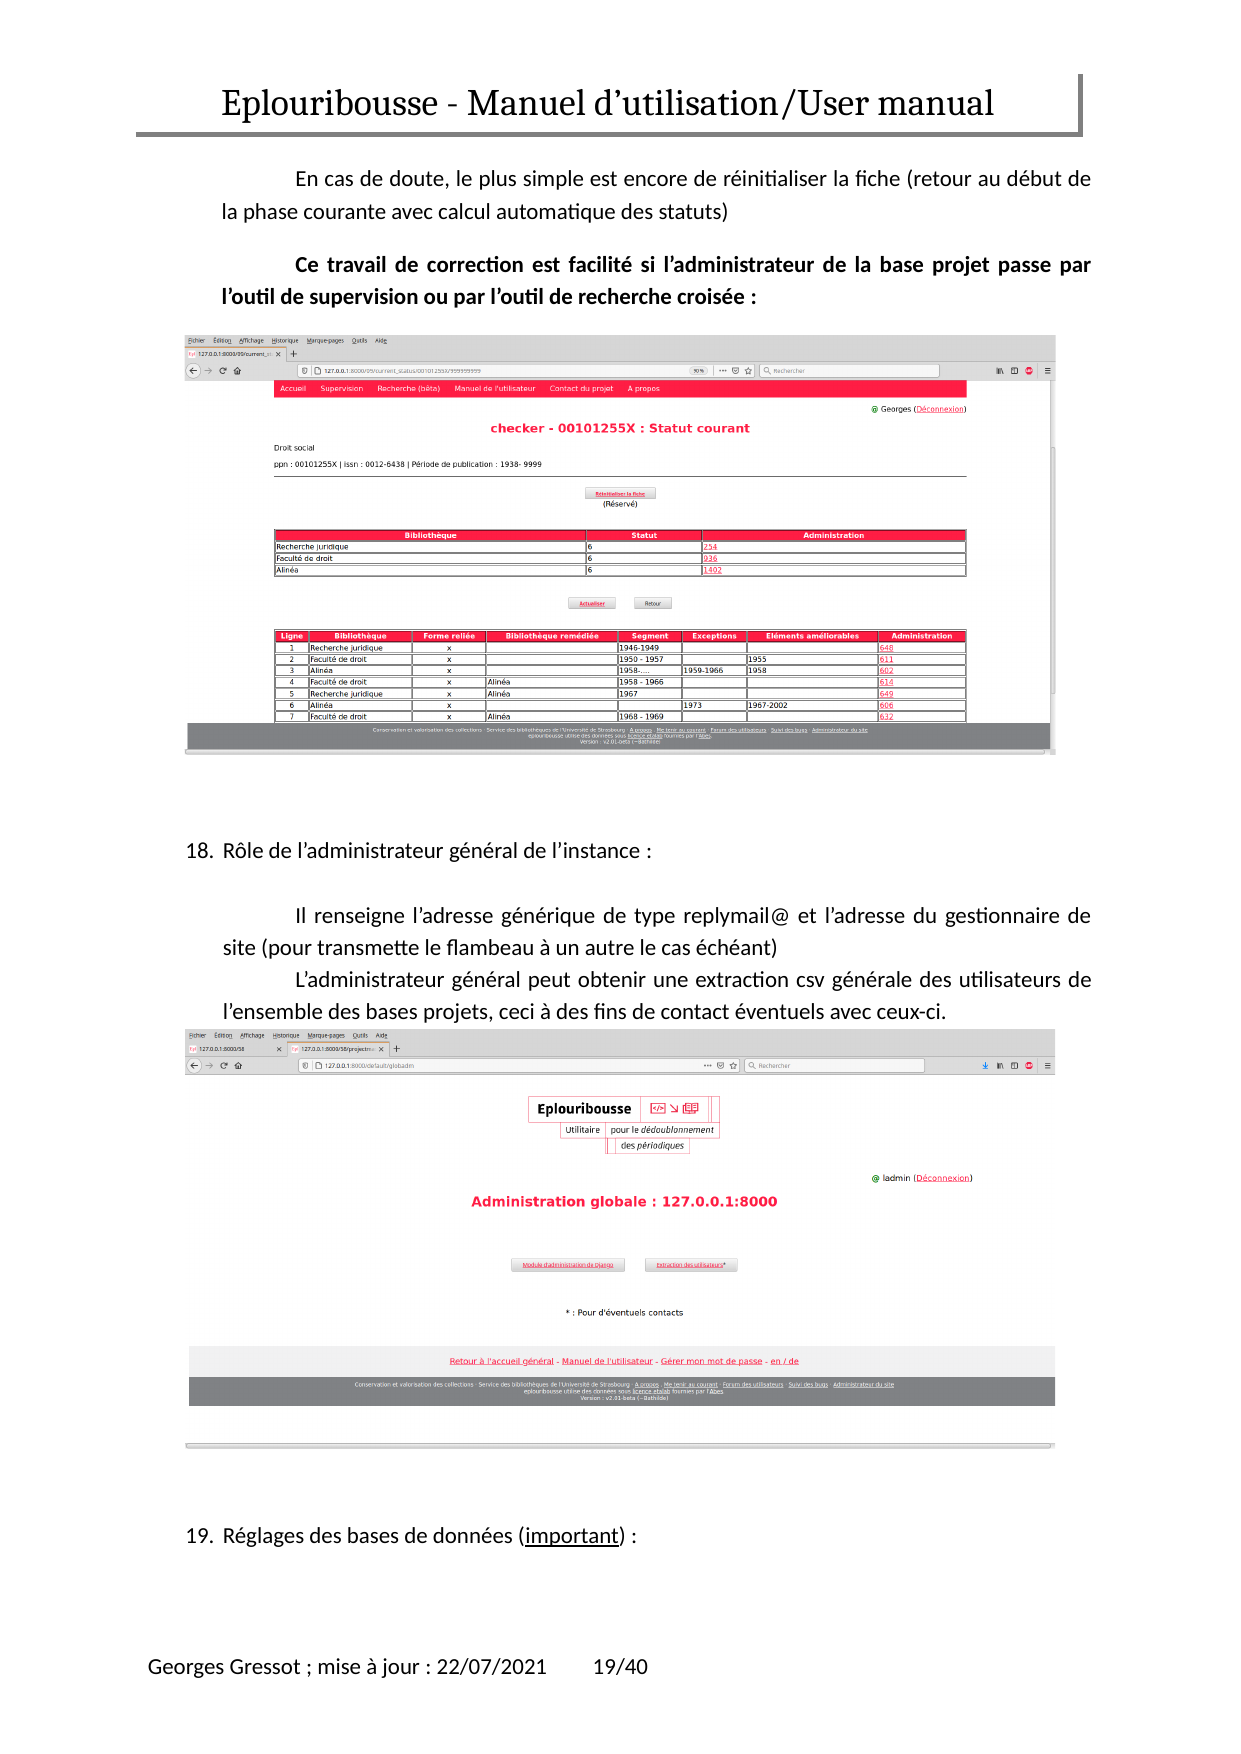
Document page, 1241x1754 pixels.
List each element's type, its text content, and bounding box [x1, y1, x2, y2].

picture [184, 335, 1056, 755]
list Réglages des bases de données (important) : [185, 1521, 1093, 1549]
text En cas de doute, le plus simple est encore de réinitialiser la fiche (retour au début de la phase courante avec calcul automatique des statuts) [221, 164, 1093, 225]
text Ce travail de correction est facilité si l’administrateur de la base projet passe par l’outil de supervision ou par l’outil de recherche croisée : [221, 250, 1093, 310]
picture [185, 1029, 1055, 1449]
list L’administrateur général peut obtenir une extraction csv générale des utilisateurs de l’ensemble des bases projets, ceci à des fins de contact éventuels avec ceux-ci. [223, 965, 1093, 1025]
list Rôle de l’administrateur général de l’instance : [185, 836, 1093, 864]
list Il renseigne l’adresse générique de type replymail@ et l’adresse du gestionnaire de site (pour transmette le flambeau à un autre le cas échéant) [223, 901, 1093, 961]
